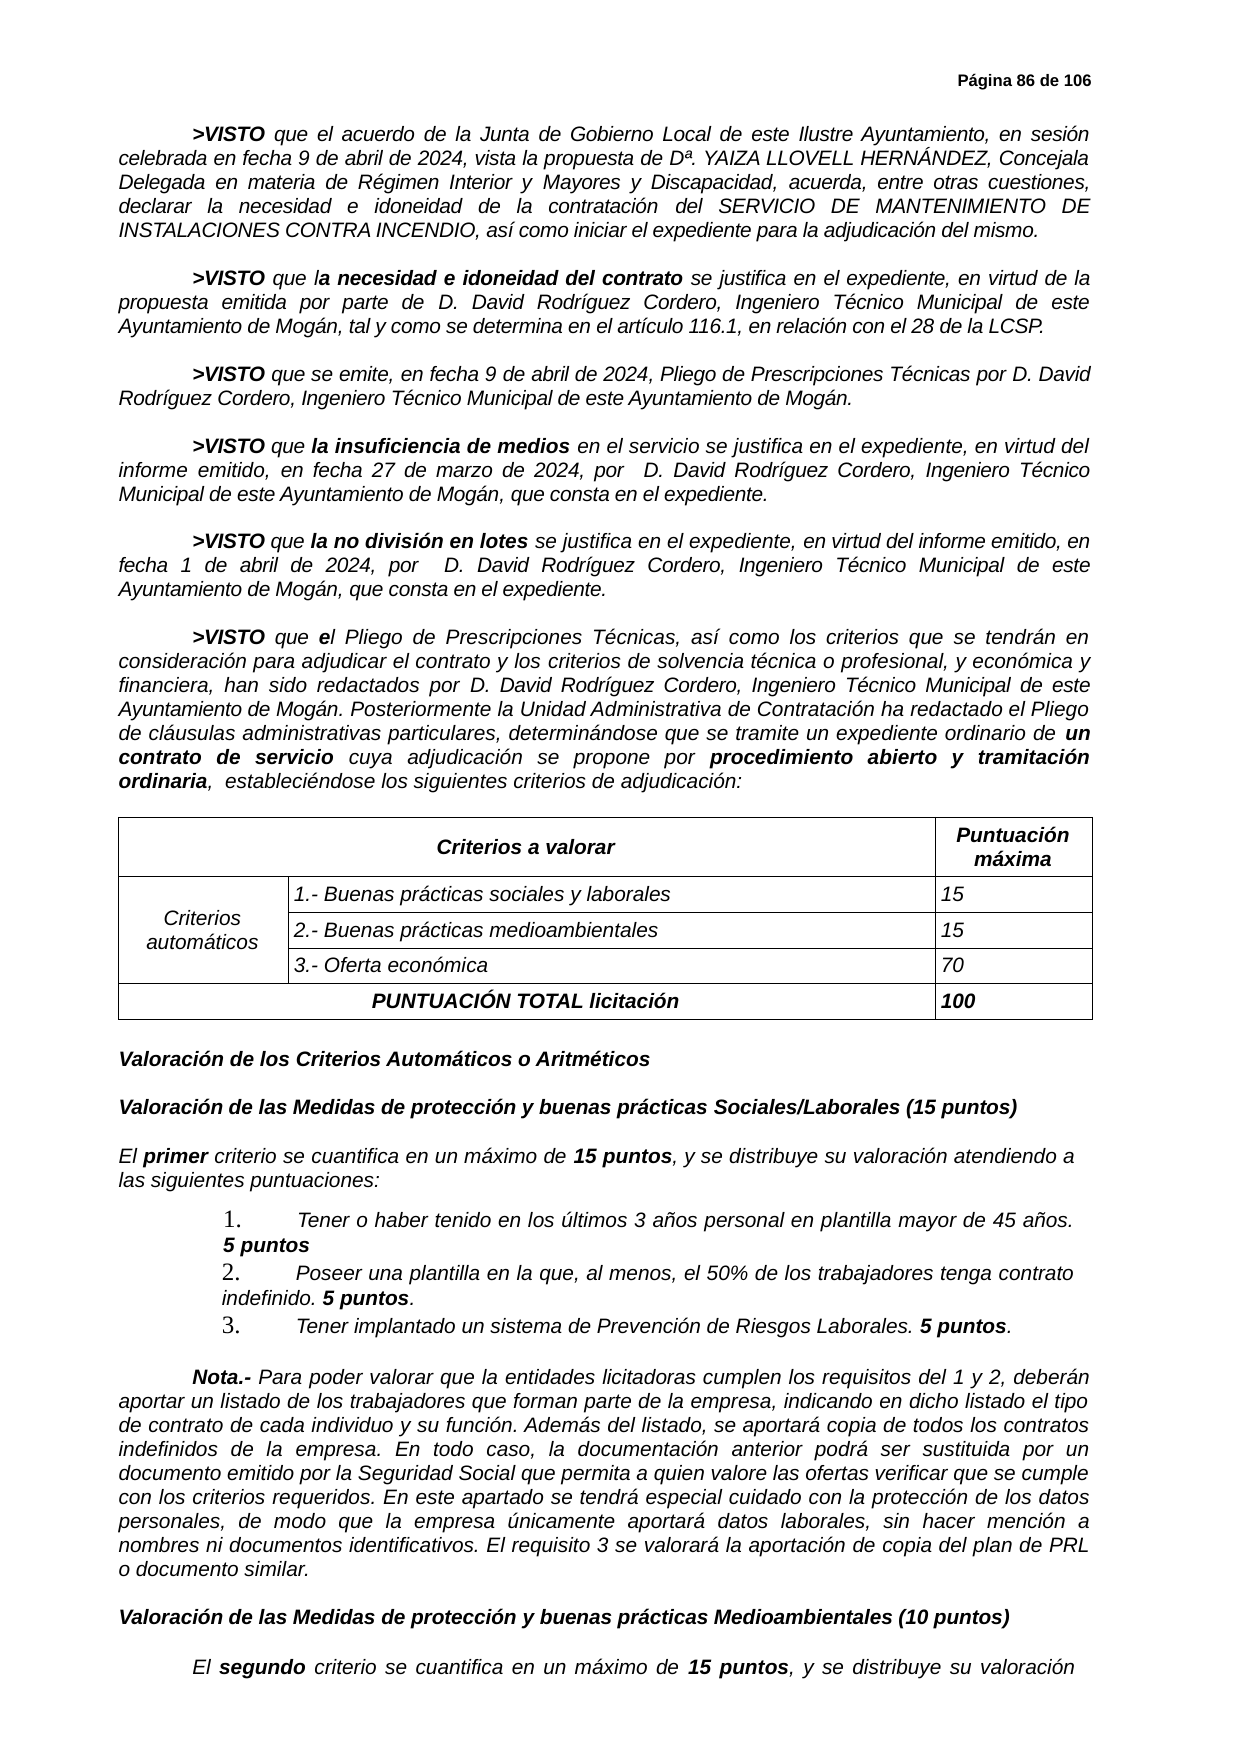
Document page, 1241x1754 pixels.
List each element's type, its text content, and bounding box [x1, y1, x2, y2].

text >VISTO que la insuficiencia de medios en el servicio se justifica en el expediente, en virtud del informe emitido, en fecha 27 de marzo de 2024, por D. David Rodríguez Cordero, Ingeniero Técnico Municipal de este Ayuntamiento de Mogán, que consta en el expediente. [118, 433, 1092, 505]
text >VISTO que se emite, en fecha 9 de abril de 2024, Pliego de Prescripciones Técnicas por D. David Rodríguez Cordero, Ingeniero Técnico Municipal de este Ayuntamiento de Mogán. [118, 362, 1092, 409]
text >VISTO que el acuerdo de la Junta de Gobierno Local de este Ilustre Ayuntamiento, en sesión celebrada en fecha 9 de abril de 2024, vista la propuesta de Dª. YAIZA LLOVELL HERNÁNDEZ, Concejala Delegada en materia de Régimen Interior y Mayores y Discapacidad, acuerda, entre otras cuestiones, declarar la necesidad e idoneidad de la contratación del SERVICIO DE MANTENIMIENTO DE INSTALACIONES CONTRA INCENDIO, así como iniciar el expediente para la adjudicación del mismo. [118, 122, 1092, 242]
table_header Puntuación máxima [936, 818, 1092, 876]
text El primer criterio se cuantifica en un máximo de 15 puntos, y se distribuye su valoración atendiendo a las siguientes puntuaciones: [118, 1144, 1077, 1192]
text Nota.- Para poder valorar que la entidades licitadoras cumplen los requisitos del 1 y 2, deberán aportar un listado de los trabajadores que forman parte de la empresa, indicando en dicho listado el tipo de contrato de cada individuo y su función. Además del listado, se aportará copia de todos los contratos indefinidos de la empresa. En todo caso, la documentación anterior podrá ser sustituida por un documento emitido por la Seguridad Social que permita a quien valore las ofertas verificar que se cumple con los criterios requeridos. En este apartado se tendrá especial cuidado con la protección de los datos personales, de modo que la empresa únicamente aportará datos laborales, sin hacer mención a nombres ni documentos identificativos. El requisito 3 se valorará la aportación de copia del plan de PRL o documento similar. [118, 1365, 1092, 1580]
table_cell 3.- Oferta económica [289, 949, 935, 983]
table_cell 15 [936, 877, 1092, 912]
text El segundo criterio se cuantifica en un máximo de 15 puntos, y se distribuye su valoración [118, 1654, 1077, 1678]
table_cell 15 [936, 913, 1092, 947]
table_cell 70 [936, 949, 1092, 983]
table_cell Criterios automáticos [119, 877, 288, 983]
text >VISTO que la necesidad e idoneidad del contrato se justifica en el expediente, en virtud de la propuesta emitida por parte de D. David Rodríguez Cordero, Ingeniero Técnico Municipal de este Ayuntamiento de Mogán, tal y como se determina en el artículo 116.1, en relación con el 28 de la LCSP. [118, 266, 1092, 338]
list Tener o haber tenido en los últimos 3 años personal en plantilla mayor de 45 años. 5 puntos [223, 1204, 1077, 1257]
table_cell 100 [936, 984, 1092, 1018]
table_header Criterios a valorar [119, 818, 935, 876]
text >VISTO que la no división en lotes se justifica en el expediente, en virtud del informe emitido, en fecha 1 de abril de 2024, por D. David Rodríguez Cordero, Ingeniero Técnico Municipal de este Ayuntamiento de Mogán, que consta en el expediente. [118, 529, 1092, 601]
table_cell PUNTUACIÓN TOTAL licitación [119, 984, 935, 1018]
table_cell 1.- Buenas prácticas sociales y laborales [289, 877, 935, 912]
text Valoración de las Medidas de protección y buenas prácticas Sociales/Laborales (15 puntos) [118, 1096, 1092, 1119]
table_cell 2.- Buenas prácticas medioambientales [289, 913, 935, 947]
text Valoración de los Criterios Automáticos o Aritméticos [118, 1047, 1092, 1071]
text Valoración de las Medidas de protección y buenas prácticas Medioambientales (10 puntos) [118, 1606, 1092, 1629]
list Tener implantado un sistema de Prevención de Riesgos Laborales. 5 puntos. [222, 1310, 1077, 1338]
list Poseer una plantilla en la que, al menos, el 50% de los trabajadores tenga contrato indefinido. 5 puntos. [222, 1257, 1077, 1310]
text >VISTO que el Pliego de Prescripciones Técnicas, así como los criterios que se tendrán en consideración para adjudicar el contrato y los criterios de solvencia técnica o profesional, y económica y financiera, han sido redactados por D. David Rodríguez Cordero, Ingeniero Técnico Municipal de este Ayuntamiento de Mogán. Posteriormente la Unidad Administrativa de Contratación ha redactado el Pliego de cláusulas administrativas particulares, determinándose que se tramite un expediente ordinario de un contrato de servicio cuya adjudicación se propone por procedimiento abierto y tramitación ordinaria, estableciéndose los siguientes criterios de adjudicación: [118, 625, 1092, 793]
